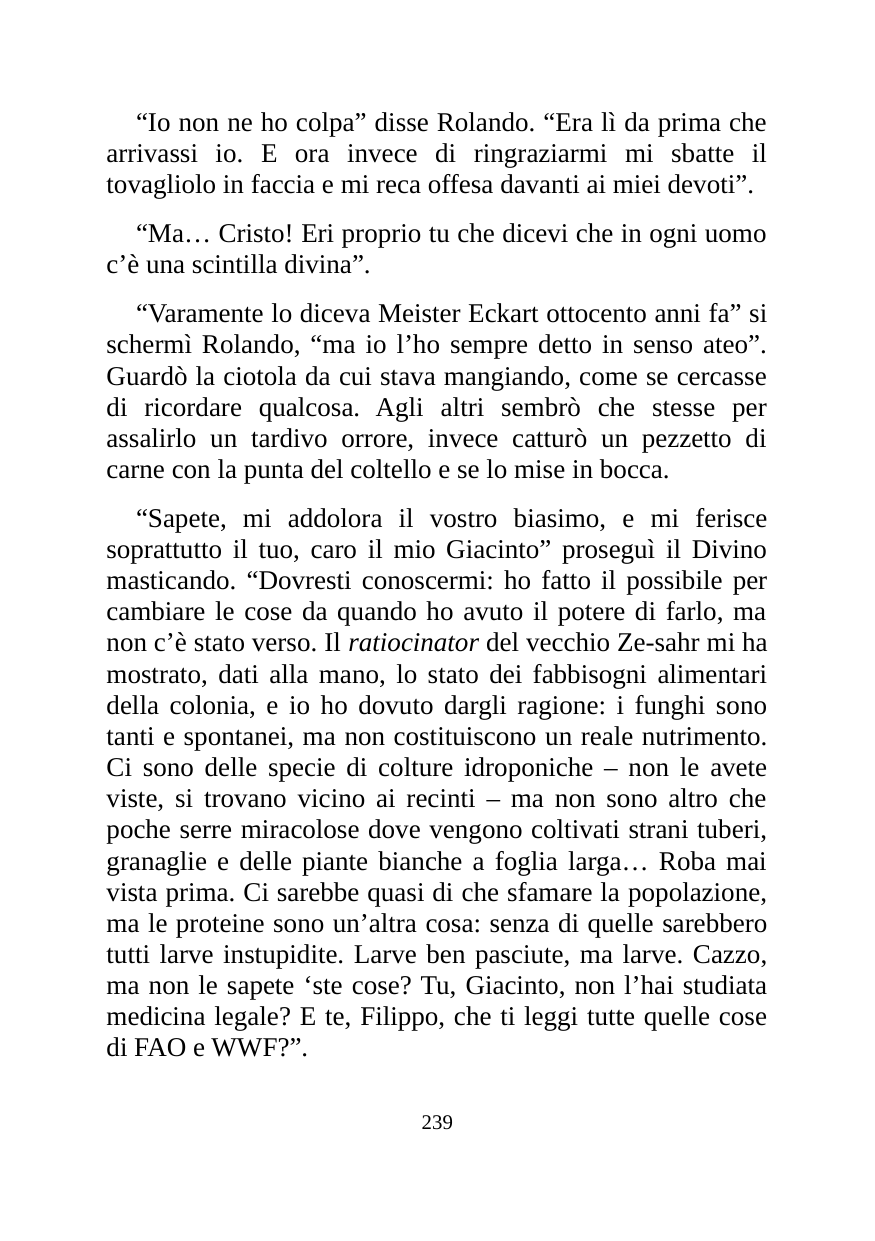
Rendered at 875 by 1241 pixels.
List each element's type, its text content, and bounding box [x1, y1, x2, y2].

text “Ma… Cristo! Eri proprio tu che dicevi che in ogni uomo c’è una scintilla divina”. [106, 217, 768, 280]
text “Varamente lo diceva Meister Eckart ottocento anni fa” si schermì Rolando, “ma io l’ho sempre detto in senso ateo”. Guardò la ciotola da cui stava mangiando, come se cercasse di ricordare qualcosa. Agli altri sembrò che stesse per assalirlo un tardivo orrore, invece catturò un pezzetto di carne con la punta del coltello e se lo mise in bocca. [106, 297, 768, 484]
text “Sapete, mi addolora il vostro biasimo, e mi ferisce soprattutto il tuo, caro il mio Giacinto” proseguì il Divino masticando. “Dovresti conoscermi: ho fatto il possibile per cambiare le cose da quando ho avuto il potere di farlo, ma non c’è stato verso. Il ratiocinator del vecchio Ze-sahr mi ha mostrato, dati alla mano, lo stato dei fabbisogni alimentari della colonia, e io ho dovuto dargli ragione: i funghi sono tanti e spontanei, ma non costituiscono un reale nutrimento. Ci sono delle specie di colture idroponiche – non le avete viste, si trovano vicino ai recinti – ma non sono altro che poche serre miracolose dove vengono coltivati strani tuberi, granaglie e delle piante bianche a foglia larga… Roba mai vista prima. Ci sarebbe quasi di che sfamare la popolazione, ma le proteine sono un’altra cosa: senza di quelle sarebbero tutti larve instupidite. Larve ben pasciute, ma larve. Cazzo, ma non le sapete ‘ste cose? Tu, Giacinto, non l’hai studiata medicina legale? E te, Filippo, che ti leggi tutte quelle cose di FAO e WWF?”. [106, 502, 768, 1063]
text “Io non ne ho colpa” disse Rolando. “Era lì da prima che arrivassi io. E ora invece di ringraziarmi mi sbatte il tovagliolo in faccia e mi reca offesa davanti ai miei devoti”. [106, 106, 768, 200]
